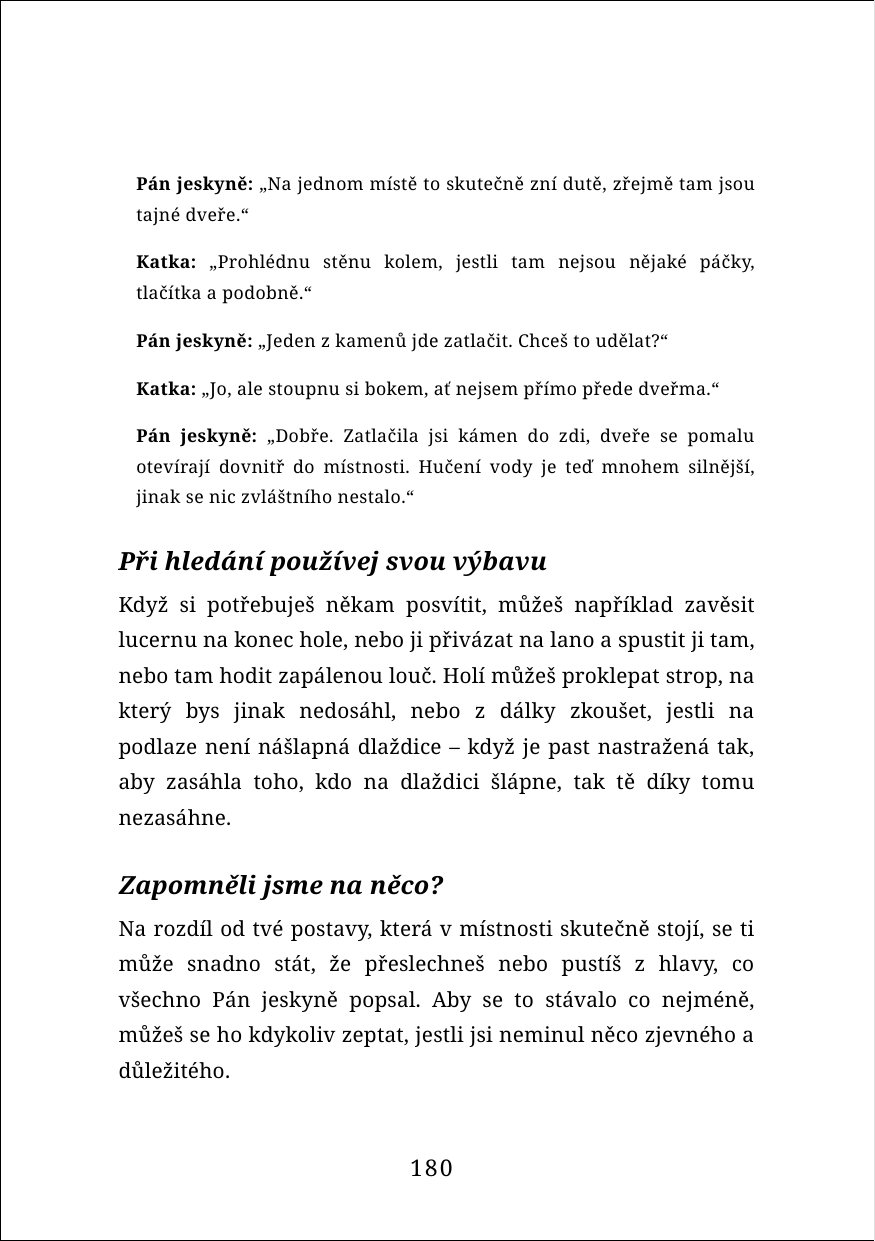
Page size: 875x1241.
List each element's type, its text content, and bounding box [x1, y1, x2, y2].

text Pán jeskyně: „Jeden z kamenů jde zatlačit. Chceš to udělat?“ [136, 328, 756, 352]
text Pán jeskyně: „Na jednom místě to skutečně zní dutě, zřejmě tam jsou tajné dveře.“ [136, 172, 756, 226]
subtitle Zapomněli jsme na něco? [118, 868, 756, 902]
text Na rozdíl od tvé postavy, která v místnosti skutečně stojí, se ti může snadno stát, že přeslechneš nebo pustíš z hlavy, co všechno Pán jeskyně popsal. Aby se to stávalo co nejméně, můžeš se ho kdykoliv zeptat, jestli jsi neminul něco zjevného a důležitého. [118, 914, 756, 1084]
text Katka: „Prohlédnu stěnu kolem, jestli tam nejsou nějaké páčky, tlačítka a podobně.“ [136, 250, 756, 304]
text Katka: „Jo, ale stoupnu si bokem, ať nejsem přímo přede dveřma.“ [136, 376, 756, 400]
subtitle Při hledání používej svou výbavu [118, 544, 756, 578]
text Když si potřebuješ někam posvítit, můžeš například zavěsit lucernu na konec hole, nebo ji přivázat na lano a spustit ji tam, nebo tam hodit zapálenou louč. Holí můžeš proklepat strop, na který bys jinak nedosáhl, nebo z dálky zkoušet, jestli na podlaze není nášlapná dlaždice – když je past nastražená tak, aby zasáhla toho, kdo na dlaždici šlápne, tak tě díky tomu nezasáhne. [118, 590, 756, 831]
text Pán jeskyně: „Dobře. Zatlačila jsi kámen do zdi, dveře se pomalu otevírají dovnitř do místnosti. Hučení vody je teď mnohem silnější, jinak se nic zvláštního nestalo.“ [136, 424, 756, 508]
